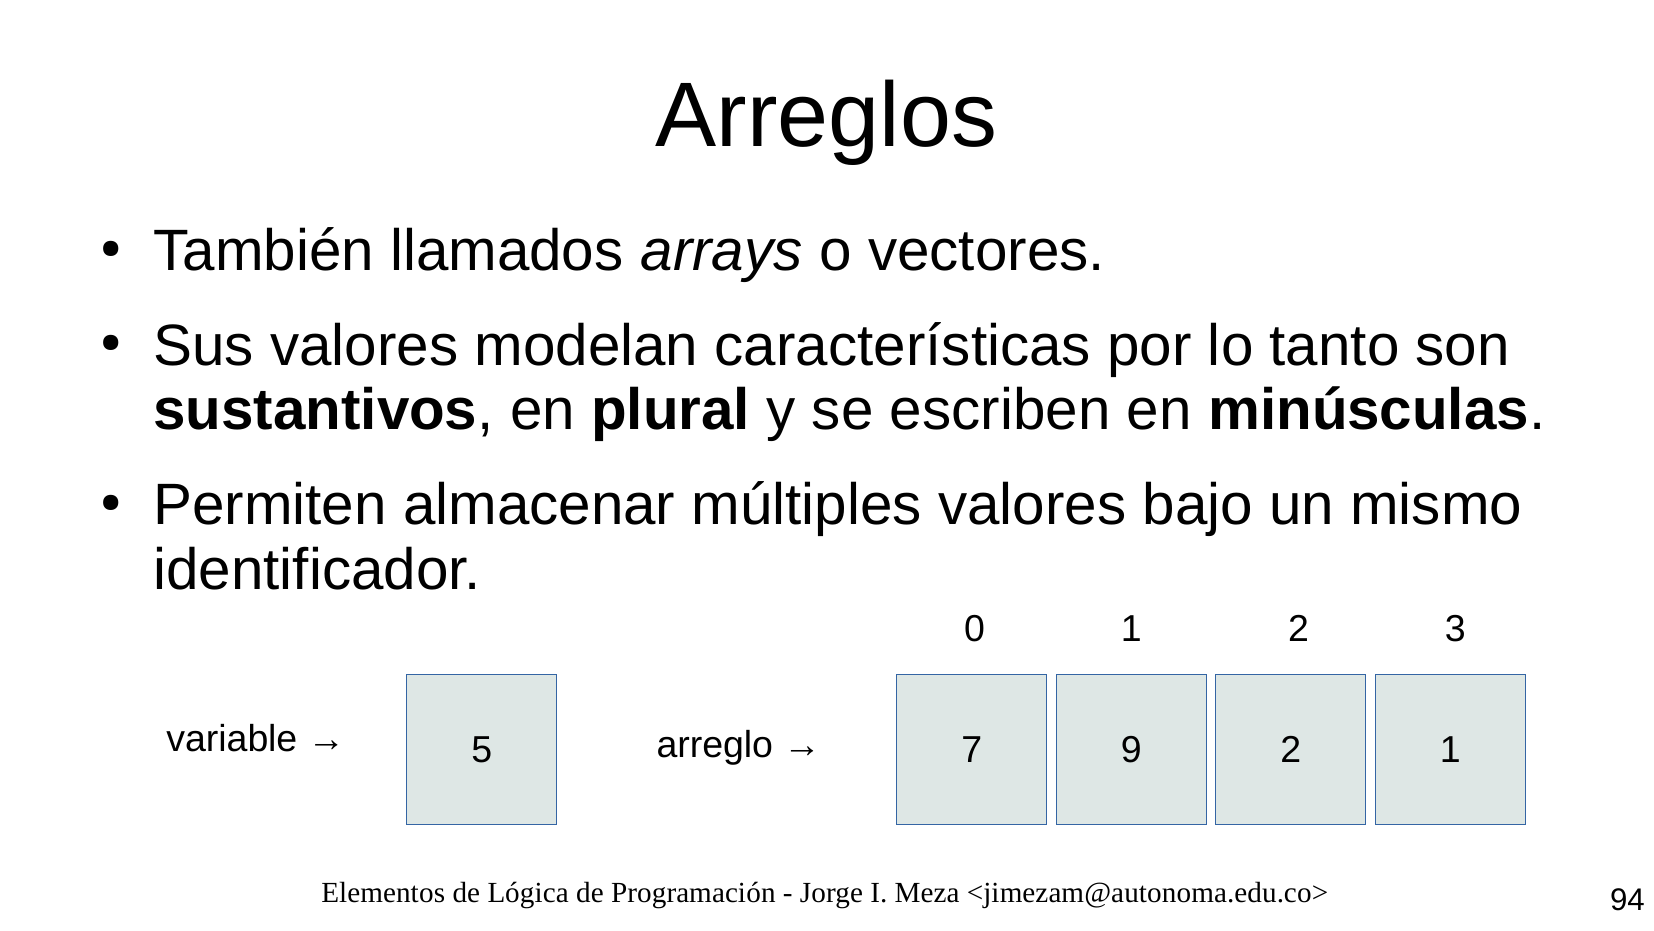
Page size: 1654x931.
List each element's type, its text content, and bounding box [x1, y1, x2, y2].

text_box 0 1 2 3 [949, 599, 1479, 657]
text_box 1 [1375, 674, 1526, 825]
text_box arreglo → [641, 716, 867, 792]
text_box 5 [406, 674, 557, 825]
text_box variable → [151, 710, 377, 786]
text_box 2 [1215, 674, 1366, 825]
list También llamados arrays o vectores. Sus valores modelan características por lo tanto son sustantivos, en plural y se escriben en minúsculas. Permiten almacenar múltiples valores bajo un mismo identificador. [82, 217, 1571, 863]
title Arreglos [82, 37, 1571, 193]
text_box 7 [896, 674, 1047, 825]
text_box 9 [1056, 674, 1207, 825]
